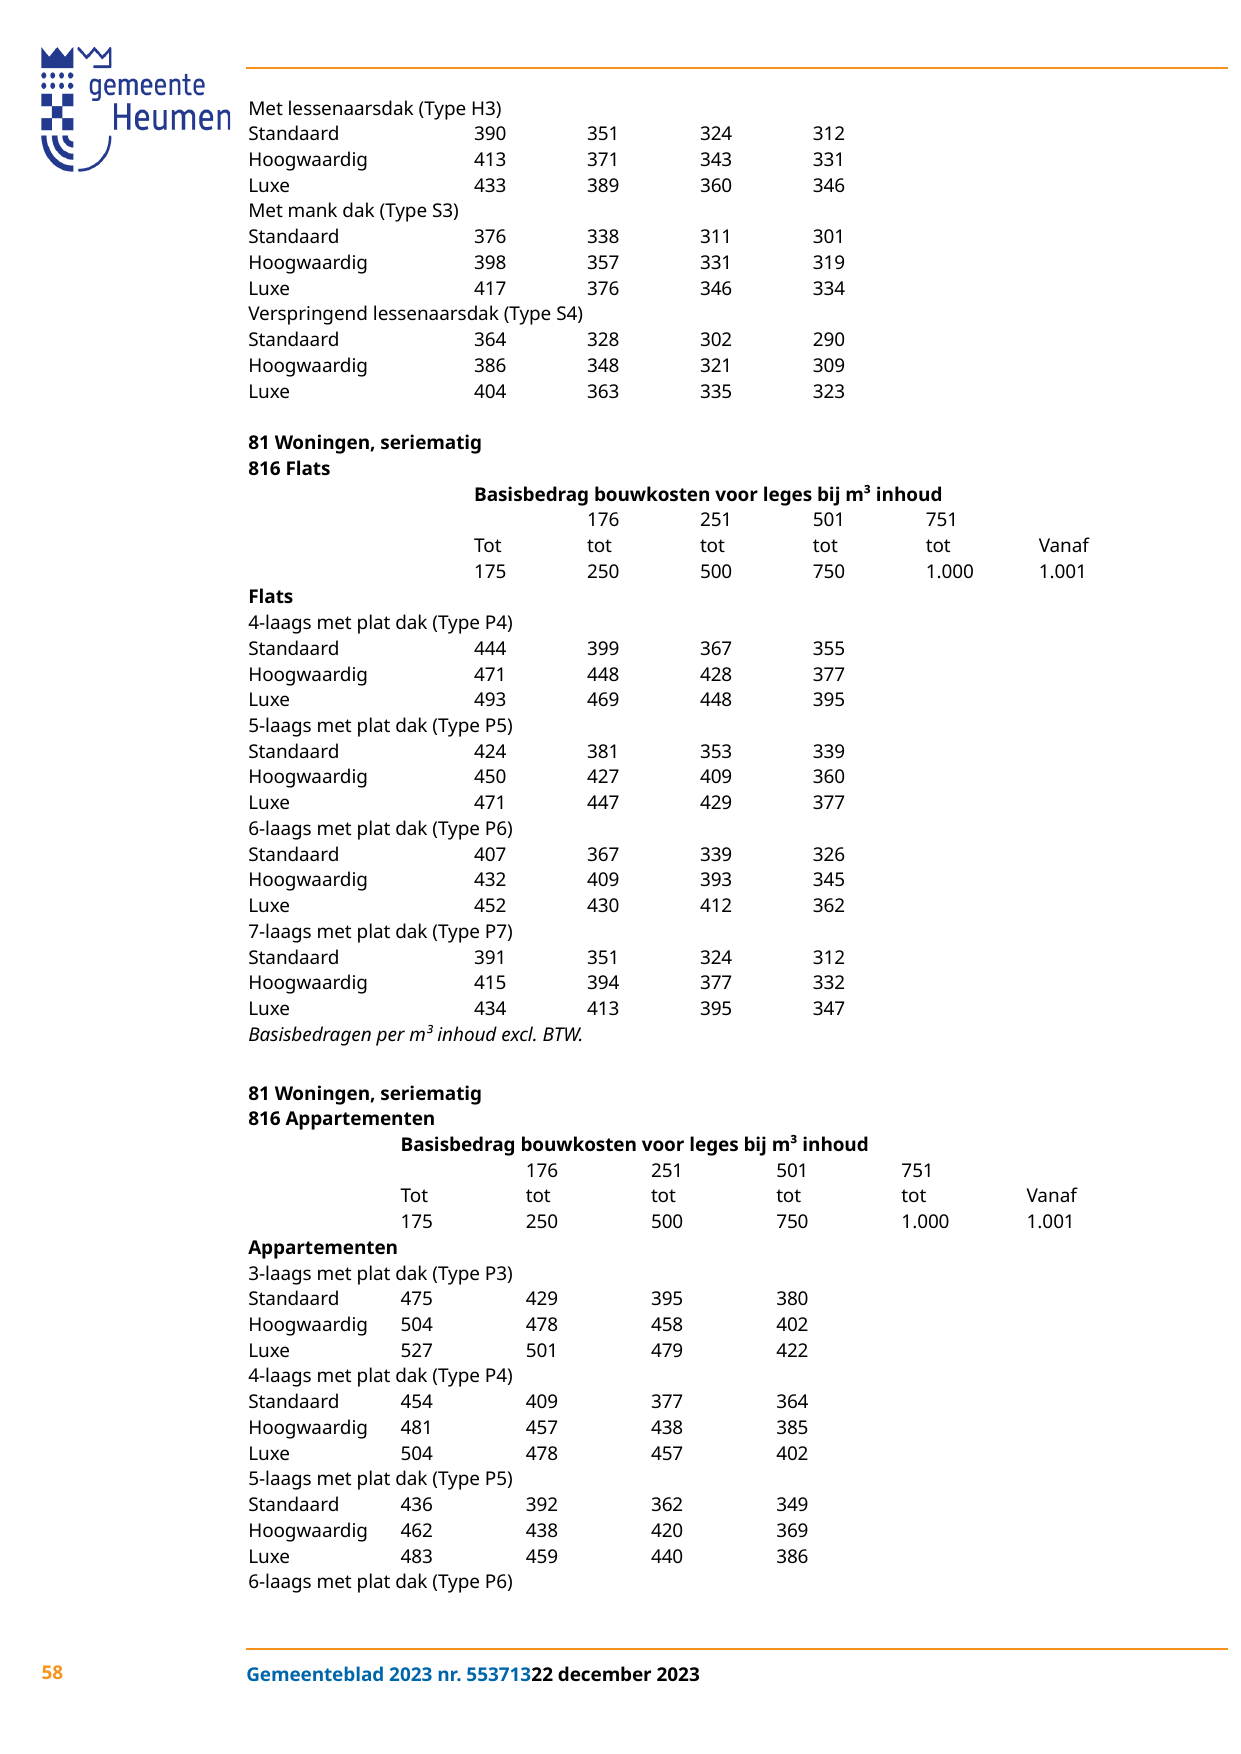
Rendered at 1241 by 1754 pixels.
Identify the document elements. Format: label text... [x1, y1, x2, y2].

table_cell 364 [474, 326, 587, 352]
table_cell 347 [813, 995, 926, 1021]
table_cell 312 [813, 121, 926, 146]
table_cell tot [526, 1183, 651, 1208]
table_cell 349 [776, 1491, 901, 1517]
table_cell Verspringend lessenaarsdak (Type S4) [248, 301, 1152, 326]
table_cell 478 [526, 1311, 651, 1337]
table_cell Hoogwaardig [248, 249, 474, 275]
table_cell [248, 1131, 400, 1157]
table_cell 402 [776, 1440, 901, 1466]
table_cell Basisbedrag bouwkosten voor leges bij m³ inhoud [474, 481, 1152, 506]
table_cell [1039, 146, 1152, 172]
table_cell 360 [700, 172, 813, 198]
table_cell [1039, 224, 1152, 249]
table_cell 429 [700, 790, 813, 815]
table_cell [1039, 790, 1152, 815]
table_cell [248, 532, 474, 558]
table_cell 478 [526, 1440, 651, 1466]
table_cell [1026, 1517, 1152, 1543]
table_cell 409 [587, 867, 700, 892]
table_cell [926, 687, 1038, 712]
table_cell Met lessenaarsdak (Type H3) [248, 95, 1152, 121]
table_cell tot [901, 1183, 1026, 1208]
table_cell 527 [400, 1337, 526, 1363]
table_cell 351 [587, 944, 700, 969]
table_cell 395 [651, 1286, 776, 1311]
table_cell [901, 1311, 1026, 1337]
table_cell 402 [776, 1311, 901, 1337]
table_cell [1026, 1491, 1152, 1517]
table_cell 311 [700, 224, 813, 249]
table_cell [926, 146, 1038, 172]
table_cell [1039, 970, 1152, 995]
table_cell Standaard [248, 121, 474, 146]
table_cell 409 [700, 764, 813, 789]
table_cell Standaard [248, 224, 474, 249]
table_cell Tot [474, 532, 587, 558]
table_cell 5-laags met plat dak (Type P5) [248, 712, 1152, 738]
table_cell [1039, 378, 1152, 403]
table_cell [926, 790, 1038, 815]
table_cell 328 [587, 326, 700, 352]
table_cell 434 [474, 995, 587, 1021]
table_cell 427 [587, 764, 700, 789]
table_cell 448 [587, 661, 700, 687]
table_cell [926, 326, 1038, 352]
table_cell [248, 404, 1152, 429]
table_cell 251 [651, 1157, 776, 1183]
table_cell 321 [700, 352, 813, 378]
table_cell 457 [651, 1440, 776, 1466]
table_cell 251 [700, 506, 813, 532]
table_cell 407 [474, 841, 587, 867]
table_cell [248, 1157, 400, 1183]
table_cell Vanaf [1026, 1183, 1152, 1208]
table_cell 377 [700, 970, 813, 995]
table_cell Hoogwaardig [248, 352, 474, 378]
table_cell 395 [700, 995, 813, 1021]
table_cell 392 [526, 1491, 651, 1517]
table_cell 751 [901, 1157, 1026, 1183]
table_cell 415 [474, 970, 587, 995]
table_cell [926, 970, 1038, 995]
table_cell 176 [526, 1157, 651, 1183]
table_cell 393 [700, 867, 813, 892]
table_cell 3-laags met plat dak (Type P3) [248, 1260, 1152, 1286]
table_cell [248, 481, 474, 506]
table_cell 454 [400, 1389, 526, 1414]
table_cell 7-laags met plat dak (Type P7) [248, 918, 1152, 944]
table_cell [1039, 995, 1152, 1021]
table_cell tot [926, 532, 1038, 558]
table_cell [926, 867, 1038, 892]
table_cell [901, 1337, 1026, 1363]
table_cell Hoogwaardig [248, 867, 474, 892]
table_cell 81 Woningen, seriematig [248, 429, 1152, 455]
table_cell 331 [813, 146, 926, 172]
table_cell [248, 1183, 400, 1208]
table_cell 362 [651, 1491, 776, 1517]
table_cell 250 [587, 558, 700, 584]
table_cell 175 [400, 1208, 526, 1234]
table_cell 500 [651, 1208, 776, 1234]
table_cell 471 [474, 790, 587, 815]
table_cell 386 [776, 1543, 901, 1568]
table_cell [926, 378, 1038, 403]
table_cell 338 [587, 224, 700, 249]
table_cell Luxe [248, 1337, 400, 1363]
table_cell 377 [651, 1389, 776, 1414]
table_cell 376 [474, 224, 587, 249]
table_cell 422 [776, 1337, 901, 1363]
table_cell [926, 841, 1038, 867]
table_cell [248, 506, 474, 532]
table_cell 332 [813, 970, 926, 995]
table_cell Basisbedrag bouwkosten voor leges bij m³ inhoud [400, 1131, 1152, 1157]
table_cell 346 [700, 275, 813, 301]
table_cell 428 [700, 661, 813, 687]
table_cell 1.000 [901, 1208, 1026, 1234]
table_cell Hoogwaardig [248, 661, 474, 687]
table_cell 440 [651, 1543, 776, 1568]
table_cell [926, 893, 1038, 918]
table_cell Hoogwaardig [248, 764, 474, 789]
table_cell 351 [587, 121, 700, 146]
table_cell 176 [587, 506, 700, 532]
table_cell Luxe [248, 790, 474, 815]
table_cell 1.000 [926, 558, 1038, 584]
table_cell [926, 738, 1038, 764]
table_cell 390 [474, 121, 587, 146]
table_cell 501 [813, 506, 926, 532]
table_cell 394 [587, 970, 700, 995]
table_cell [1039, 687, 1152, 712]
table_cell [400, 1157, 526, 1183]
table_cell 433 [474, 172, 587, 198]
table_cell [901, 1389, 1026, 1414]
table_cell [1026, 1157, 1152, 1183]
table_cell 409 [526, 1389, 651, 1414]
table_cell 444 [474, 635, 587, 661]
table_cell Luxe [248, 378, 474, 403]
table_cell Tot [400, 1183, 526, 1208]
table_cell 816 Appartementen [248, 1105, 1152, 1131]
table_cell [1039, 326, 1152, 352]
table_cell 438 [526, 1517, 651, 1543]
table_cell [1026, 1286, 1152, 1311]
table_cell [901, 1440, 1026, 1466]
table_cell 432 [474, 867, 587, 892]
table_cell [926, 661, 1038, 687]
table_cell 381 [587, 738, 700, 764]
table_cell 413 [587, 995, 700, 1021]
table_cell [1026, 1543, 1152, 1568]
table_cell Standaard [248, 944, 474, 969]
table_cell Basisbedragen per m³ inhoud excl. BTW. [248, 1021, 1152, 1047]
table_cell Luxe [248, 687, 474, 712]
table_cell Standaard [248, 1389, 400, 1414]
table_cell 357 [587, 249, 700, 275]
table_cell 343 [700, 146, 813, 172]
table_cell 404 [474, 378, 587, 403]
table_cell Luxe [248, 995, 474, 1021]
table_cell [1039, 841, 1152, 867]
table_cell 377 [813, 790, 926, 815]
table_cell [1039, 893, 1152, 918]
table_cell 436 [400, 1491, 526, 1517]
table_cell 481 [400, 1414, 526, 1440]
table_cell 319 [813, 249, 926, 275]
table_cell 6-laags met plat dak (Type P6) [248, 1569, 1152, 1594]
table_cell 309 [813, 352, 926, 378]
table_cell 4-laags met plat dak (Type P4) [248, 1363, 1152, 1388]
table_cell Luxe [248, 172, 474, 198]
table_cell 324 [700, 121, 813, 146]
table_cell 413 [474, 146, 587, 172]
table_cell [926, 352, 1038, 378]
table_cell 399 [587, 635, 700, 661]
table_cell 417 [474, 275, 587, 301]
table_cell 6-laags met plat dak (Type P6) [248, 815, 1152, 841]
table_cell [926, 121, 1038, 146]
table_cell Luxe [248, 893, 474, 918]
table_cell [1039, 661, 1152, 687]
table_cell Luxe [248, 275, 474, 301]
table_cell 412 [700, 893, 813, 918]
table_cell 1.001 [1026, 1208, 1152, 1234]
table_cell Standaard [248, 841, 474, 867]
table_cell 430 [587, 893, 700, 918]
table_cell 175 [474, 558, 587, 584]
table_cell 334 [813, 275, 926, 301]
table_cell Met mank dak (Type S3) [248, 198, 1152, 223]
table_cell 331 [700, 249, 813, 275]
table_cell 475 [400, 1286, 526, 1311]
table_cell 4-laags met plat dak (Type P4) [248, 609, 1152, 635]
table_cell Hoogwaardig [248, 970, 474, 995]
table_cell 479 [651, 1337, 776, 1363]
table_cell [248, 1208, 400, 1234]
table_cell [1026, 1414, 1152, 1440]
table_cell 469 [587, 687, 700, 712]
table_cell 5-laags met plat dak (Type P5) [248, 1466, 1152, 1491]
table_cell 324 [700, 944, 813, 969]
table_cell 339 [813, 738, 926, 764]
table_cell [248, 558, 474, 584]
table_cell tot [700, 532, 813, 558]
table_header 81 Woningen, seriematig [248, 1080, 1152, 1105]
table_cell 750 [776, 1208, 901, 1234]
table_cell [1026, 1337, 1152, 1363]
table_cell 385 [776, 1414, 901, 1440]
table_cell 386 [474, 352, 587, 378]
table_cell 364 [776, 1389, 901, 1414]
table_cell 751 [926, 506, 1038, 532]
table_cell 367 [700, 635, 813, 661]
table_cell [1026, 1440, 1152, 1466]
table_cell [926, 275, 1038, 301]
table_cell 458 [651, 1311, 776, 1337]
table_cell 367 [587, 841, 700, 867]
table_cell 483 [400, 1543, 526, 1568]
table_cell [926, 172, 1038, 198]
table_cell 447 [587, 790, 700, 815]
table_cell 339 [700, 841, 813, 867]
table_cell [1039, 275, 1152, 301]
table_cell 323 [813, 378, 926, 403]
table_cell 345 [813, 867, 926, 892]
table_cell [926, 224, 1038, 249]
table_cell [926, 764, 1038, 789]
table_cell 380 [776, 1286, 901, 1311]
table_cell [1039, 172, 1152, 198]
table_cell 369 [776, 1517, 901, 1543]
table_cell [1039, 867, 1152, 892]
table_cell [474, 506, 587, 532]
table_cell 504 [400, 1311, 526, 1337]
table_cell 355 [813, 635, 926, 661]
table_cell [901, 1517, 1026, 1543]
table_cell 335 [700, 378, 813, 403]
table_cell tot [776, 1183, 901, 1208]
table_cell [1039, 738, 1152, 764]
table_cell [1039, 506, 1152, 532]
table_cell 326 [813, 841, 926, 867]
table_cell [1039, 121, 1152, 146]
table_cell Hoogwaardig [248, 1517, 400, 1543]
table_cell tot [651, 1183, 776, 1208]
table_cell 391 [474, 944, 587, 969]
table_cell [901, 1414, 1026, 1440]
table_cell 353 [700, 738, 813, 764]
table_cell 816 Flats [248, 455, 1152, 481]
table_cell [926, 249, 1038, 275]
table_cell Appartementen [248, 1234, 1152, 1260]
table_cell 301 [813, 224, 926, 249]
table_cell 360 [813, 764, 926, 789]
table_cell 376 [587, 275, 700, 301]
table_cell 389 [587, 172, 700, 198]
table_cell 363 [587, 378, 700, 403]
table_cell 450 [474, 764, 587, 789]
table_cell 448 [700, 687, 813, 712]
table_cell Standaard [248, 1491, 400, 1517]
table_cell 290 [813, 326, 926, 352]
table_cell 395 [813, 687, 926, 712]
table_cell 1.001 [1039, 558, 1152, 584]
table_cell 250 [526, 1208, 651, 1234]
table_cell Luxe [248, 1543, 400, 1568]
picture [41, 47, 231, 172]
table_cell Luxe [248, 1440, 400, 1466]
table_cell [1026, 1389, 1152, 1414]
table_cell 312 [813, 944, 926, 969]
table_cell 457 [526, 1414, 651, 1440]
table_cell [1039, 635, 1152, 661]
table_cell 750 [813, 558, 926, 584]
table_cell [1039, 944, 1152, 969]
table_cell 493 [474, 687, 587, 712]
table_cell 459 [526, 1543, 651, 1568]
table_cell 362 [813, 893, 926, 918]
table_cell 377 [813, 661, 926, 687]
table_cell 501 [776, 1157, 901, 1183]
table_cell 504 [400, 1440, 526, 1466]
table_cell [901, 1286, 1026, 1311]
table_cell [1026, 1311, 1152, 1337]
table_cell 398 [474, 249, 587, 275]
table_cell [1039, 249, 1152, 275]
table_cell [901, 1543, 1026, 1568]
table_cell [926, 635, 1038, 661]
table_cell 302 [700, 326, 813, 352]
table_cell tot [813, 532, 926, 558]
table_cell Standaard [248, 1286, 400, 1311]
table_cell 348 [587, 352, 700, 378]
table_cell Vanaf [1039, 532, 1152, 558]
table_cell [926, 995, 1038, 1021]
table_cell [1039, 764, 1152, 789]
table_cell tot [587, 532, 700, 558]
table_cell [1039, 352, 1152, 378]
table_cell Flats [248, 584, 1152, 609]
table_cell Standaard [248, 326, 474, 352]
table_cell 452 [474, 893, 587, 918]
table_cell 438 [651, 1414, 776, 1440]
table_cell 420 [651, 1517, 776, 1543]
table_cell Hoogwaardig [248, 1414, 400, 1440]
table_cell Standaard [248, 635, 474, 661]
table_cell 471 [474, 661, 587, 687]
table_cell [926, 944, 1038, 969]
table_cell 424 [474, 738, 587, 764]
table_cell 462 [400, 1517, 526, 1543]
table_cell Standaard [248, 738, 474, 764]
table_cell Hoogwaardig [248, 1311, 400, 1337]
table_cell [901, 1491, 1026, 1517]
table_cell Hoogwaardig [248, 146, 474, 172]
table_cell 371 [587, 146, 700, 172]
table_cell 429 [526, 1286, 651, 1311]
table_cell 500 [700, 558, 813, 584]
table_cell 501 [526, 1337, 651, 1363]
table_cell 346 [813, 172, 926, 198]
